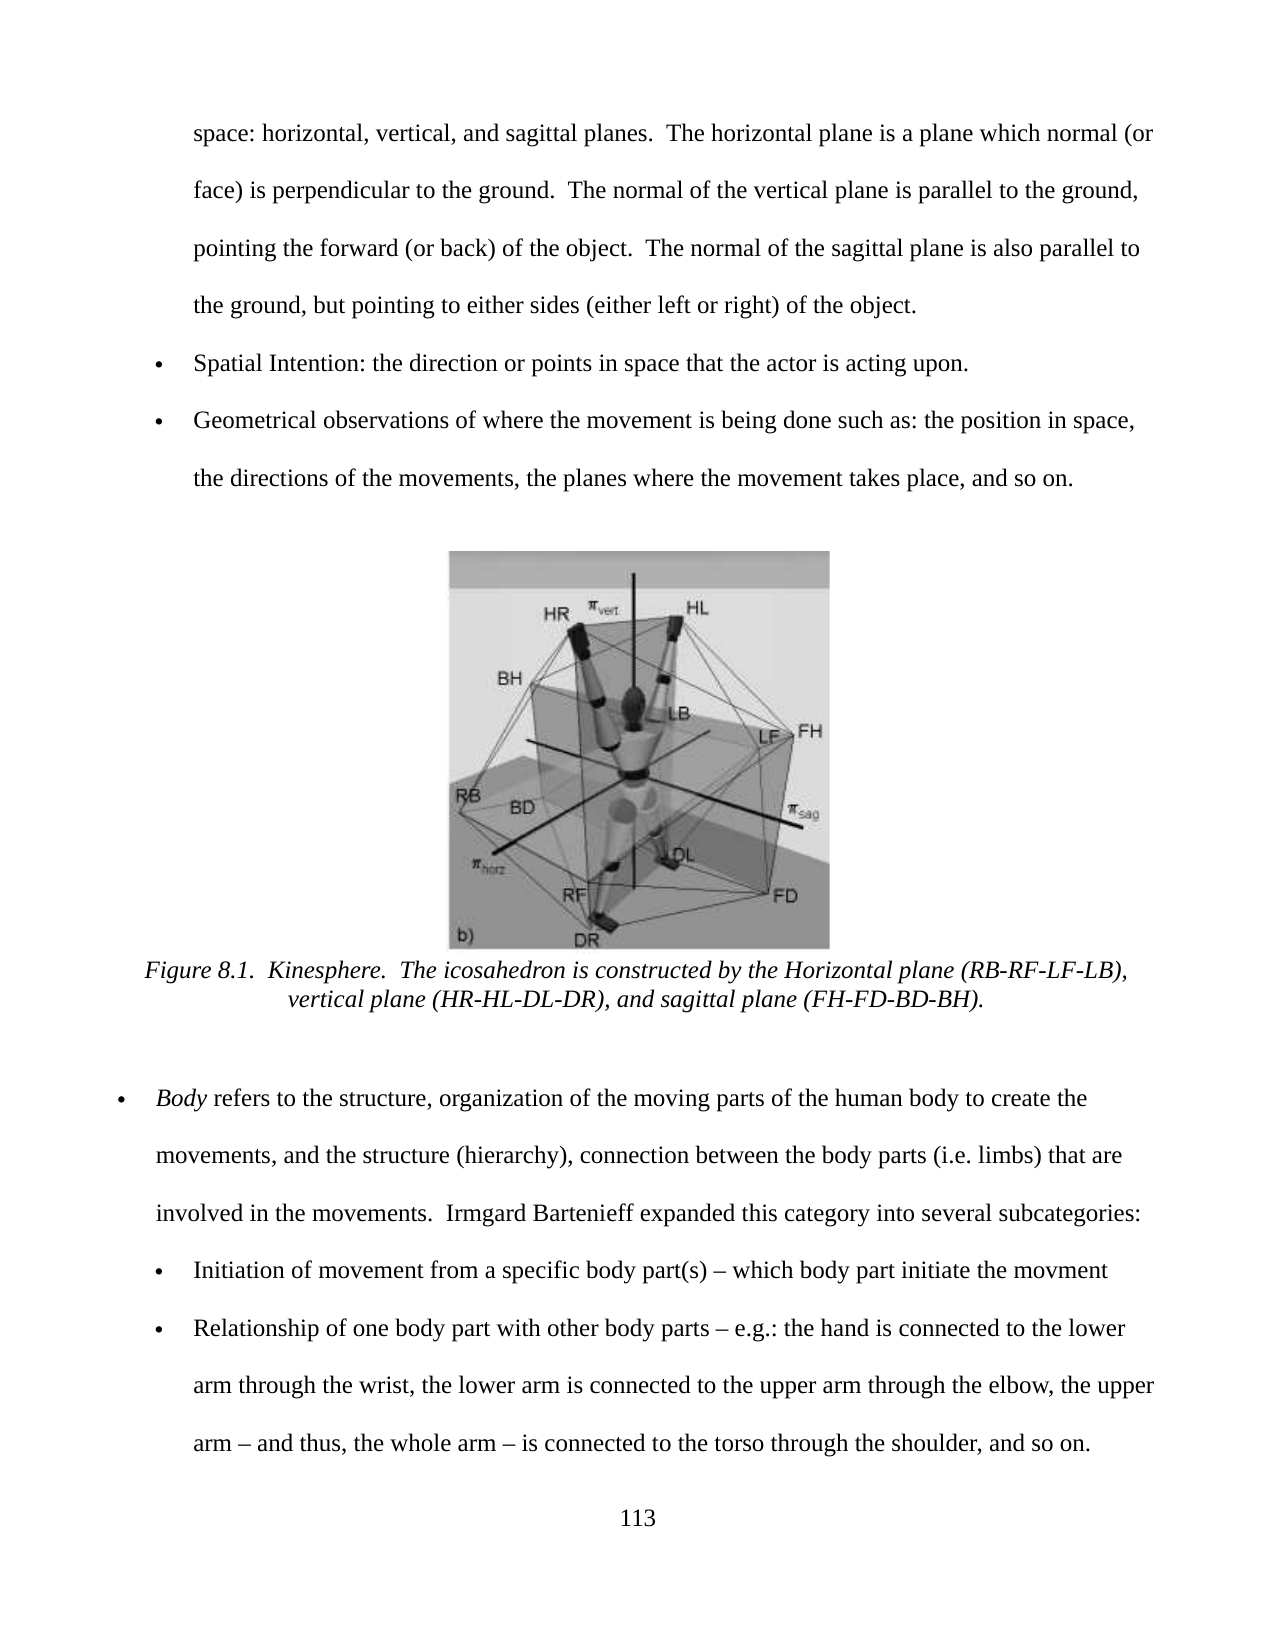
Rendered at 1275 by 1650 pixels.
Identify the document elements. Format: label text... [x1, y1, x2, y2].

list Body refers to the structure, organization of the moving parts of the human body to create the movements, and the structure (hierarchy), connection between the body parts (i.e. limbs) that are involved in the movements. Irmgard Bartenieff expanded this category into several subcategories: [118, 1083, 1157, 1227]
list Initiation of movement from a specific body part(s) – which body part initiate the movment [156, 1256, 1157, 1284]
picture [445, 551, 830, 954]
list Spatial Intention: the direction or points in space that the actor is acting upon. [156, 348, 1157, 377]
list space: horizontal, vertical, and sagittal planes. The horizontal plane is a plane which normal (or face) is perpendicular to the ground. The normal of the vertical plane is parallel to the ground, pointing the forward (or back) of the object. The normal of the sagittal plane is also parallel to the ground, but pointing to either sides (either left or right) of the object. [156, 118, 1157, 319]
text Figure 8.1. Kinesphere. The icosahedron is constructed by the Horizontal plane (RB-RF-LF-LB), vertical plane (HR-HL-DL-DR), and sagittal plane (FH-FD-BD-BH). [118, 954, 1157, 1013]
list Geometrical observations of where the movement is being done such as: the position in space, the directions of the movements, the planes where the movement takes place, and so on. [156, 406, 1157, 492]
list Relationship of one body part with other body parts – e.g.: the hand is connected to the lower arm through the wrist, the lower arm is connected to the upper arm through the elbow, the upper arm – and thus, the whole arm – is connected to the torso through the shoulder, and so on. [156, 1313, 1157, 1457]
